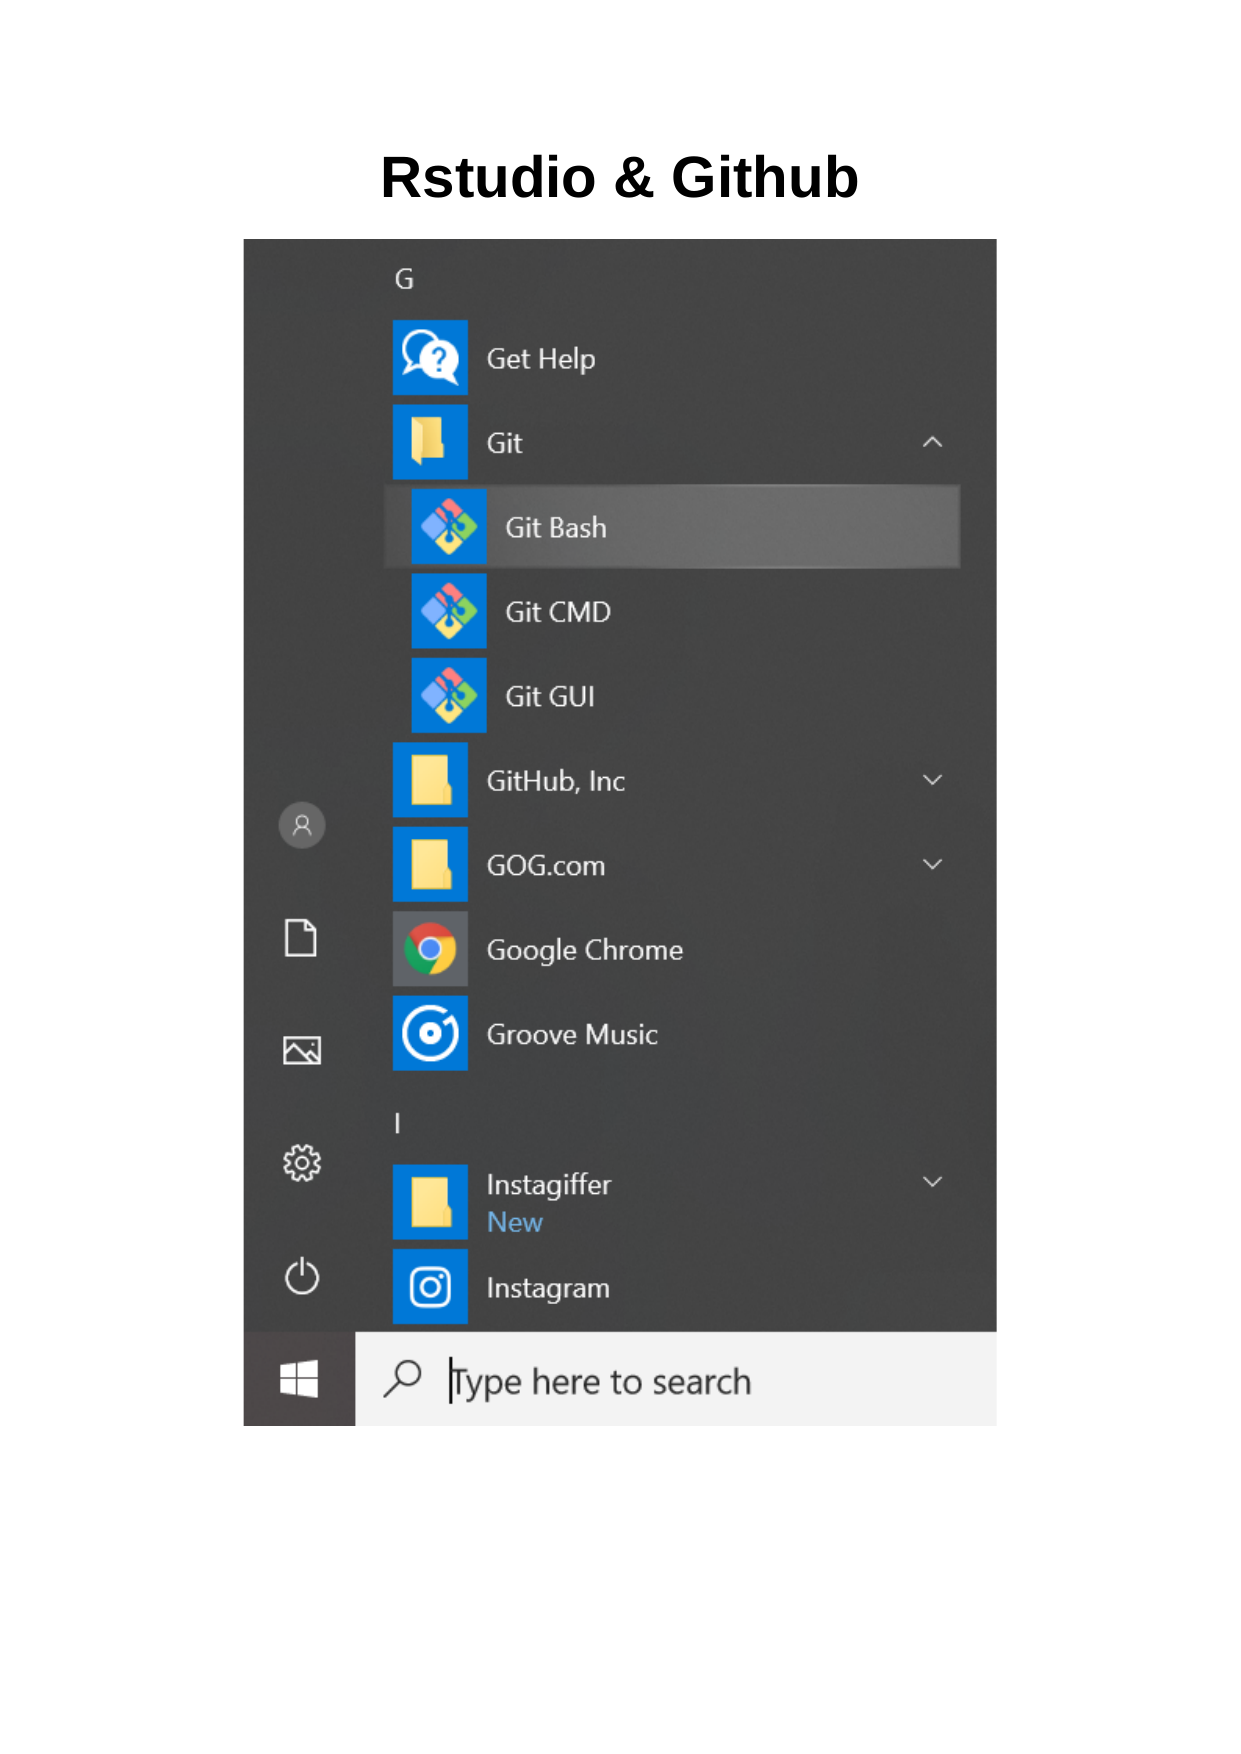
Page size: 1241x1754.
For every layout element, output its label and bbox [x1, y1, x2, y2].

picture [243, 239, 997, 1426]
